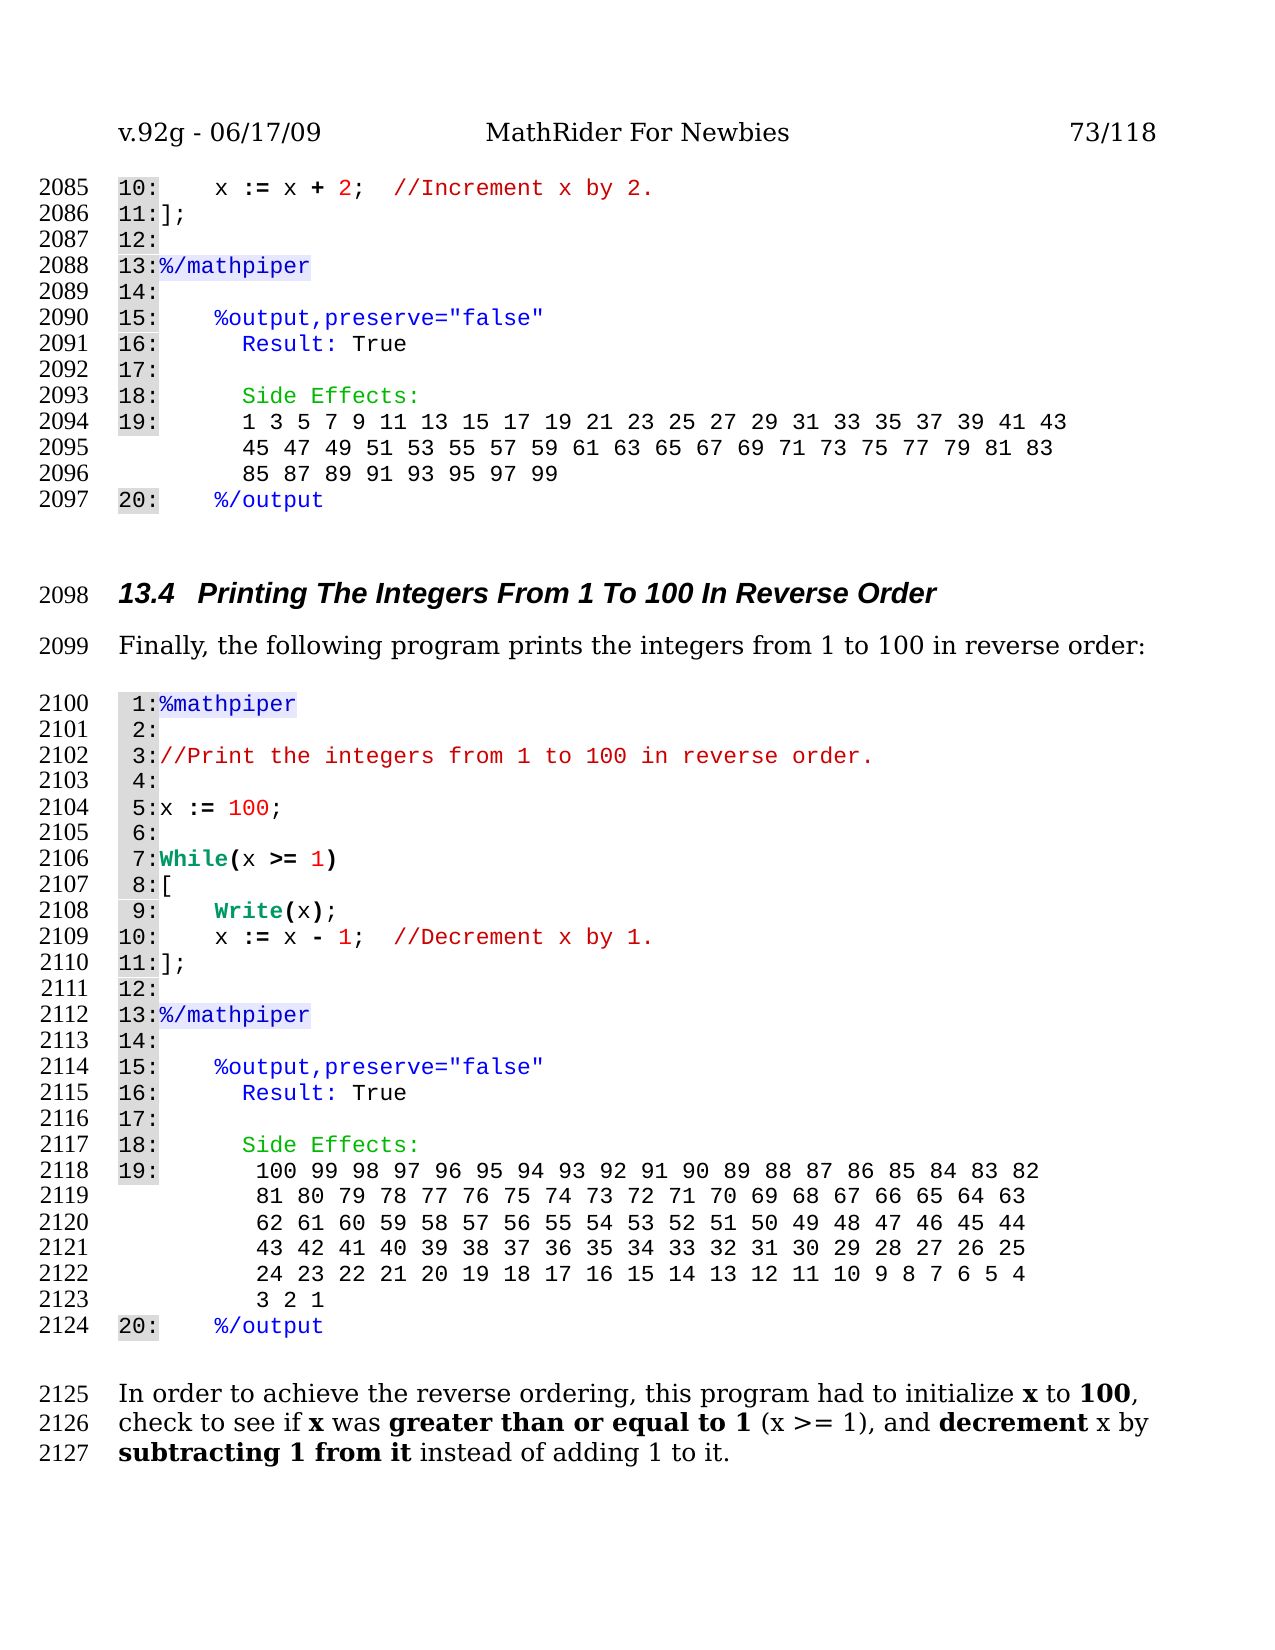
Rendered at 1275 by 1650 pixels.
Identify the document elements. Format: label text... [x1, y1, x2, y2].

text 81 80 79 78 77 76 75 74 73 72 71 70 69 68 67 66 65 64 63 [118, 1185, 1157, 1211]
text 16: Result: True [118, 332, 1157, 358]
text 15: %output,preserve="false" [118, 306, 1157, 332]
text 9: Write(x); [118, 899, 1157, 926]
text 17: [118, 358, 1157, 384]
text 1:%mathpiper [118, 692, 1157, 718]
text 14: [118, 281, 1157, 306]
subtitle Printing The Integers From 1 To 100 In Reverse Order [118, 576, 1157, 610]
text 6: [118, 822, 1157, 848]
text 16: Result: True [118, 1081, 1157, 1107]
text 12: [118, 977, 1157, 1003]
text 18: Side Effects: [118, 1133, 1157, 1159]
text 5:x := 100; [118, 796, 1157, 822]
text In order to achieve the reverse ordering, this program had to initialize x to 100, check to see if x was greater than or equal to 1 (x >= 1), and decrement x by subtracting 1 from it instead of adding 1 to it. [118, 1379, 1157, 1467]
text 43 42 41 40 39 38 37 36 35 34 33 32 31 30 29 28 27 26 25 [118, 1237, 1157, 1263]
text 3 2 1 [118, 1289, 1157, 1314]
text 11:]; [118, 951, 1157, 977]
text 62 61 60 59 58 57 56 55 54 53 52 51 50 49 48 47 46 45 44 [118, 1211, 1157, 1237]
text 85 87 89 91 93 95 97 99 [118, 462, 1157, 488]
text Finally, the following program prints the integers from 1 to 100 in reverse order: [118, 631, 1157, 660]
text 20: %/output [118, 488, 1157, 514]
text 15: %output,preserve="false" [118, 1055, 1157, 1081]
text 7:While(x >= 1) [118, 848, 1157, 874]
text 3://Print the integers from 1 to 100 in reverse order. [118, 744, 1157, 770]
text 19: 100 99 98 97 96 95 94 93 92 91 90 89 88 87 86 85 84 83 82 [118, 1159, 1157, 1185]
text 24 23 22 21 20 19 18 17 16 15 14 13 12 11 10 9 8 7 6 5 4 [118, 1263, 1157, 1289]
text 13:%/mathpiper [118, 254, 1157, 281]
text 13:%/mathpiper [118, 1003, 1157, 1029]
text 12: [118, 229, 1157, 254]
text 2: [118, 718, 1157, 744]
text 4: [118, 770, 1157, 796]
text 11:]; [118, 203, 1157, 229]
text 17: [118, 1107, 1157, 1133]
text 18: Side Effects: [118, 384, 1157, 410]
text 14: [118, 1029, 1157, 1055]
text 10: x := x + 2; //Increment x by 2. [118, 177, 1157, 203]
text 19: 1 3 5 7 9 11 13 15 17 19 21 23 25 27 29 31 33 35 37 39 41 43 [118, 410, 1157, 436]
text 10: x := x - 1; //Decrement x by 1. [118, 926, 1157, 951]
text 45 47 49 51 53 55 57 59 61 63 65 67 69 71 73 75 77 79 81 83 [118, 436, 1157, 462]
text 20: %/output [118, 1314, 1157, 1341]
text 8:[ [118, 874, 1157, 899]
